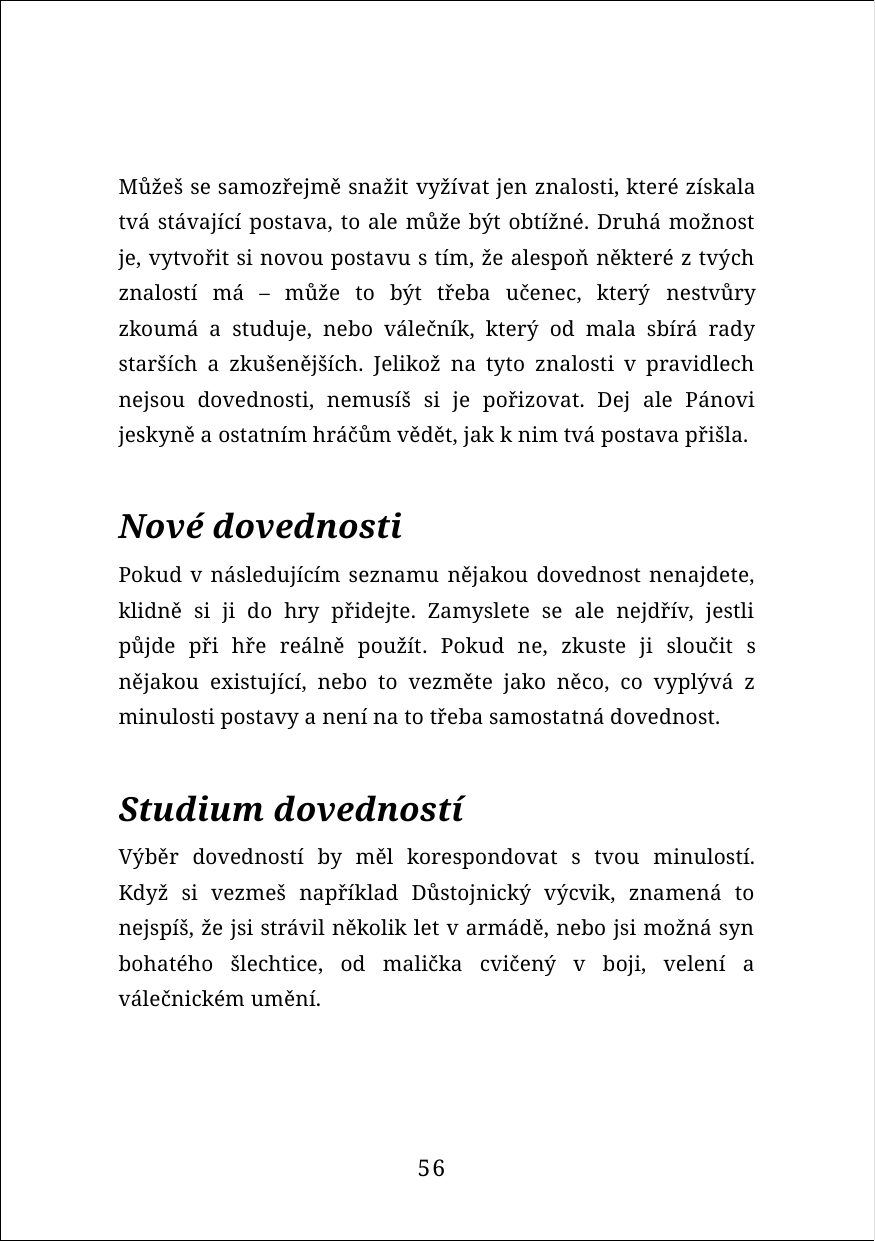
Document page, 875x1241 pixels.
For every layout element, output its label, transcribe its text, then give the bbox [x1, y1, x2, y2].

text Výběr dovedností by měl korespondovat s tvou minulostí. Když si vezmeš například Důstojnický výcvik, znamená to nejspíš, že jsi strávil několik let v armádě, nebo jsi možná syn bohatého šlechtice, od malička cvičený v boji, velení a válečnickém umění. [118, 842, 756, 1013]
text Můžeš se samozřejmě snažit vyžívat jen znalosti, které získala tvá stávající postava, to ale může být obtížné. Druhá možnost je, vytvořit si novou postavu s tím, že alespoň některé z tvých znalostí má – může to být třeba učenec, který nestvůry zkoumá a studuje, nebo válečník, který od mala sbírá rady starších a zkušenějších. Jelikož na tyto znalosti v pravidlech nejsou dovednosti, nemusíš si je pořizovat. Dej ale Pánovi jeskyně a ostatním hráčům vědět, jak k nim tvá postava přišla. [118, 172, 756, 449]
text Pokud v následujícím seznamu nějakou dovednost nenajdete, klidně si ji do hry přidejte. Zamyslete se ale nejdřív, jestli půjde při hře reálně použít. Pokud ne, zkuste ji sloučit s nějakou existující, nebo to vezměte jako něco, co vyplývá z minulosti postavy a není na to třeba samostatná dovednost. [118, 560, 756, 731]
subtitle Nové dovednosti [118, 503, 756, 549]
subtitle Studium dovedností [118, 785, 756, 831]
